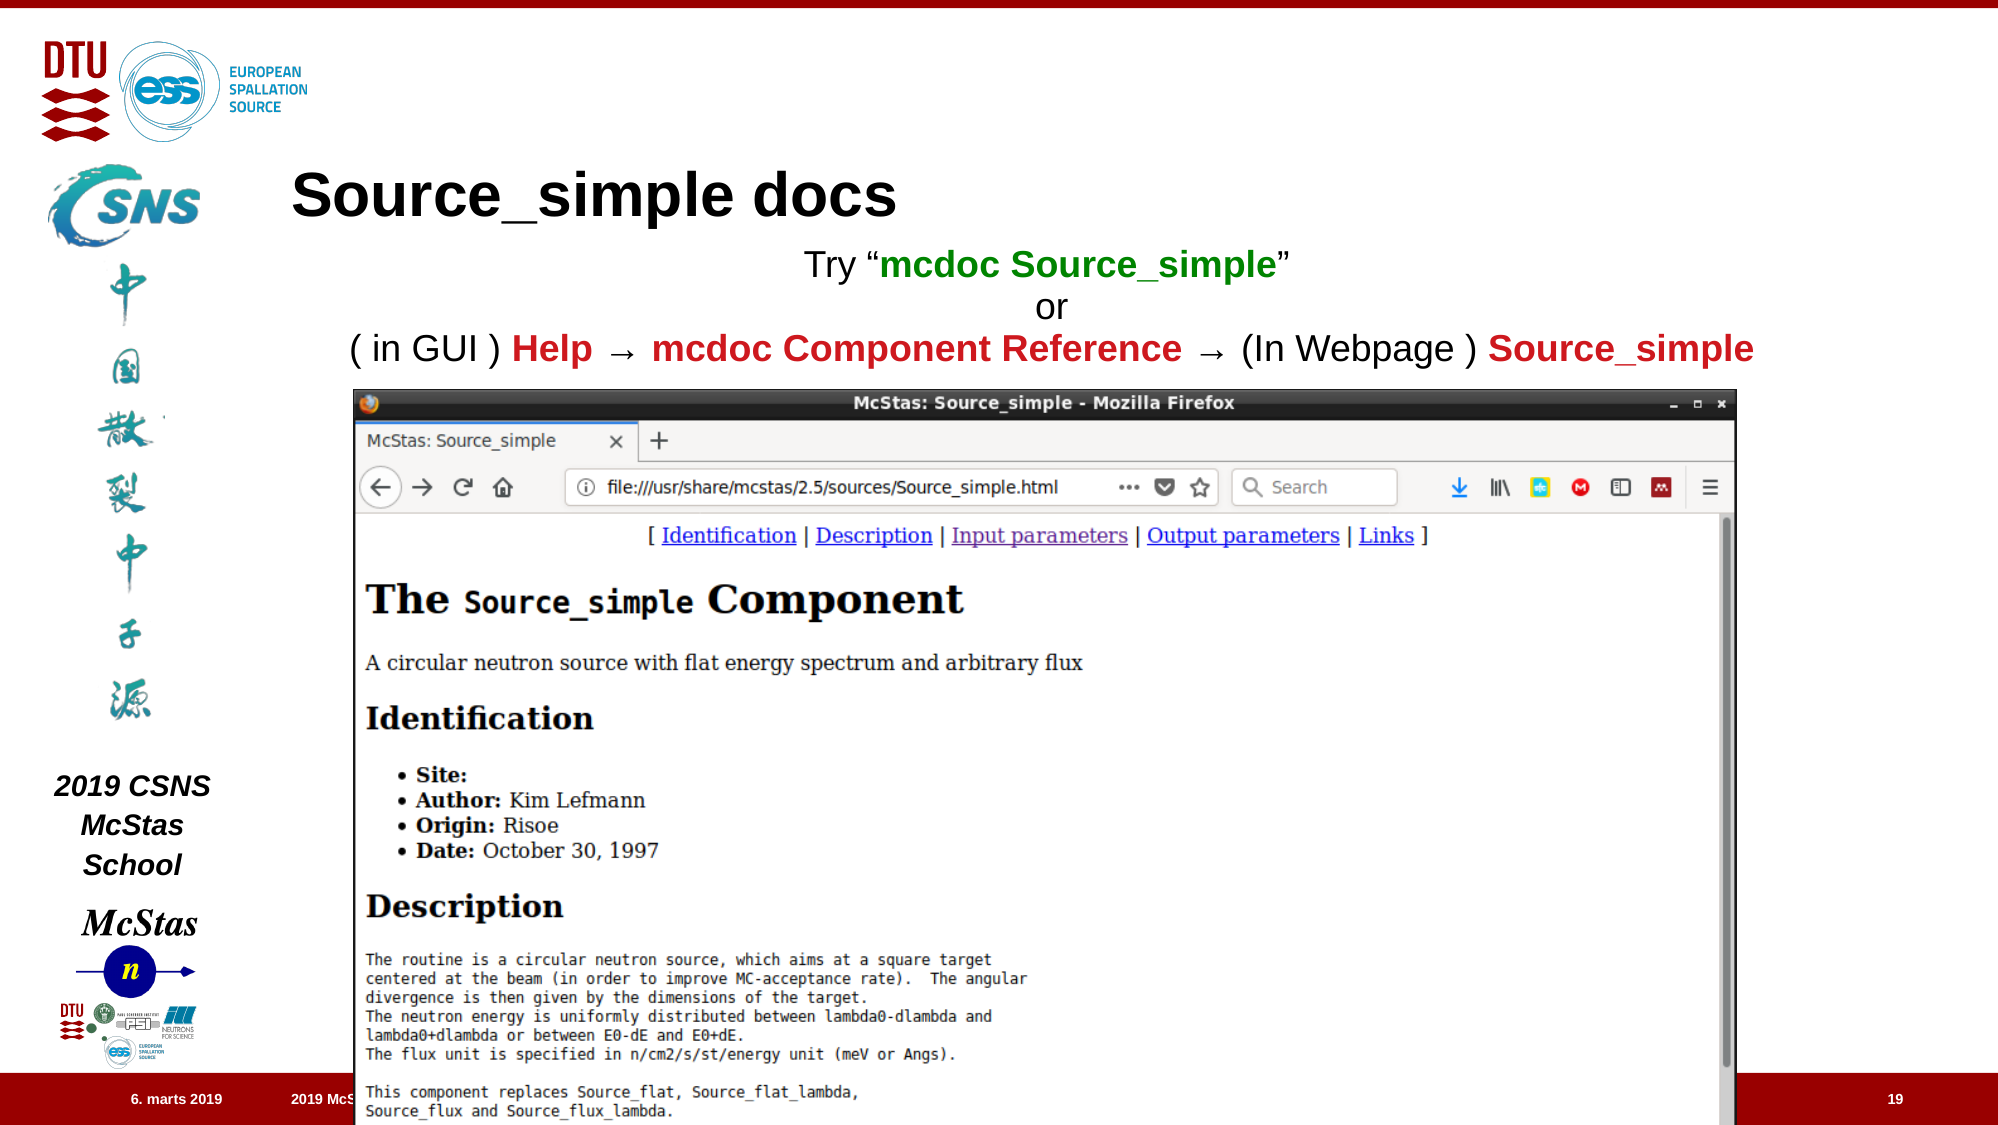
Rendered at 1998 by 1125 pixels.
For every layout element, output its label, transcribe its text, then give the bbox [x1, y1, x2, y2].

picture [353, 389, 1737, 1125]
text_box Try “mcdoc Source_simple” or ( in GUI ) Help → mcdoc Component Reference → (In Webpage ) Source_simple [236, 236, 1878, 378]
picture [86, 1003, 197, 1069]
picture [48, 162, 209, 744]
picture [59, 908, 213, 999]
picture [119, 41, 307, 142]
slide_number [1887, 1088, 1909, 1110]
title Source_simple docs [291, 69, 1819, 230]
picture [116, 1013, 160, 1030]
